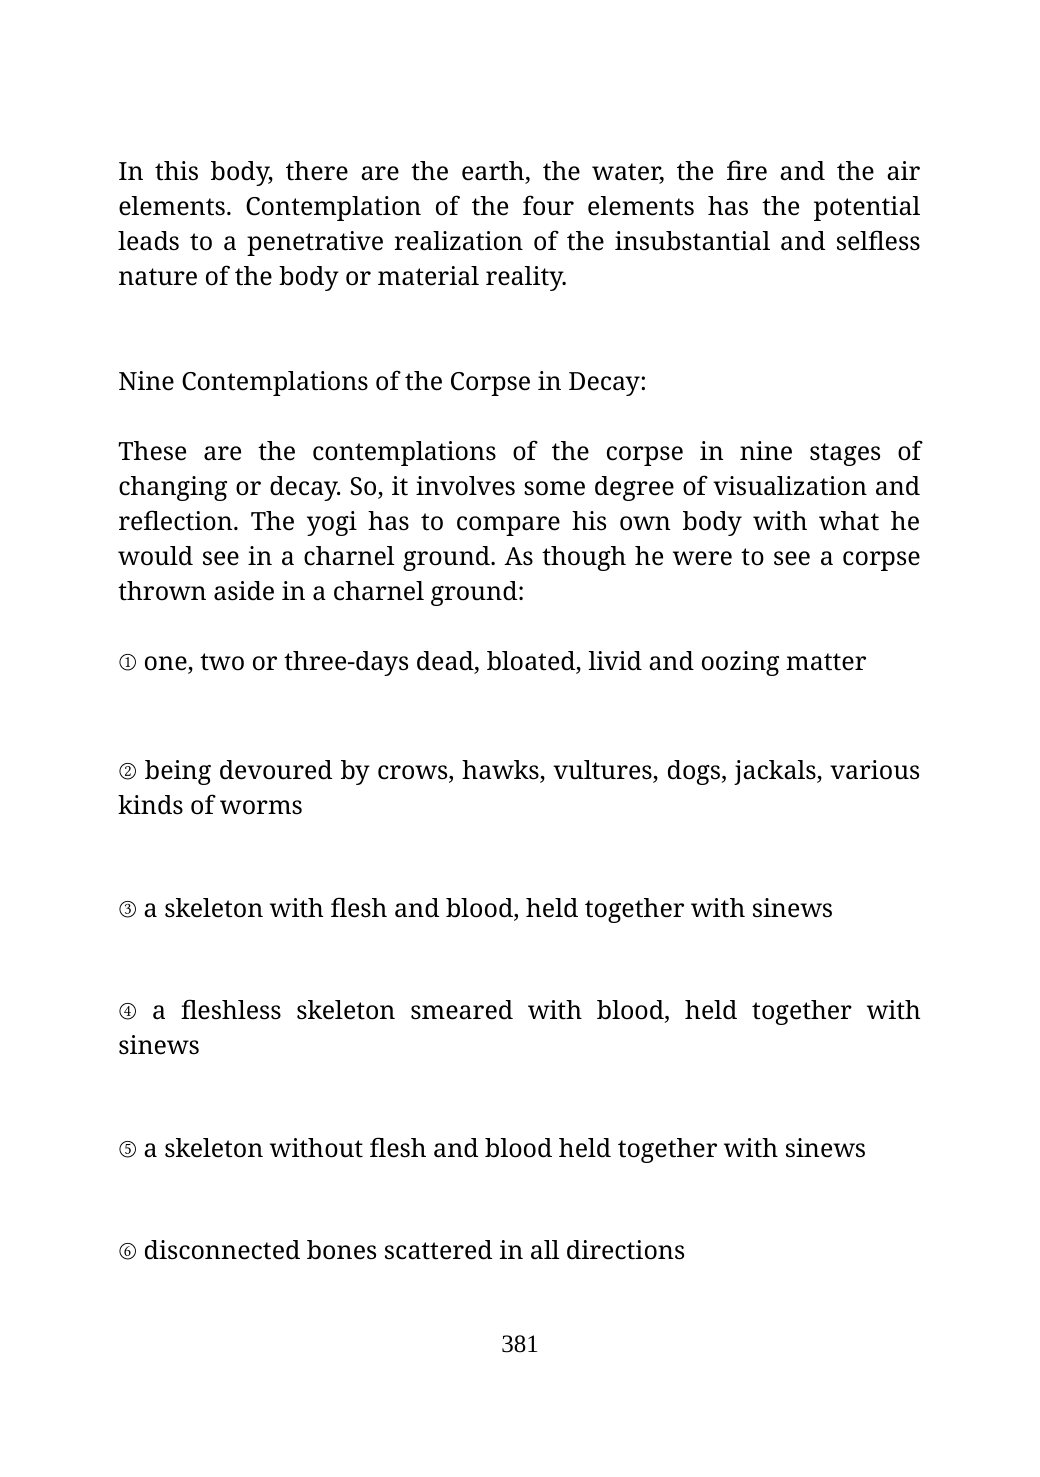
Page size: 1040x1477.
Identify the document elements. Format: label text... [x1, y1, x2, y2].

text ② being devoured by crows, hawks, vultures, dogs, jackals, various kinds of worms [118, 752, 922, 857]
text ③ a skeleton with flesh and blood, held together with sinews [118, 889, 922, 959]
text ⑥ disconnected bones scattered in all directions [118, 1197, 922, 1267]
text In this body, there are the earth, the water, the fire and the air elements. Contemplation of the four elements has the potential leads to a penetrative realization of the insubstantial and selfless nature of the body or material reality. Nine Contemplations of the Corpse in Decay: These are the contemplations of the corpse in nine stages of changing or decay. So, it involves some degree of visualization and reflection. The yogi has to compare his own body with what he would see in a charnel ground. As though he were to see a corpse thrown aside in a charnel ground: ① one, two or three-days dead, bloated, livid and oozing matter [118, 118, 922, 719]
text ④ a fleshless skeleton smeared with blood, held together with sinews [118, 992, 922, 1097]
text ⑤ a skeleton without flesh and blood held together with sinews [118, 1129, 922, 1164]
